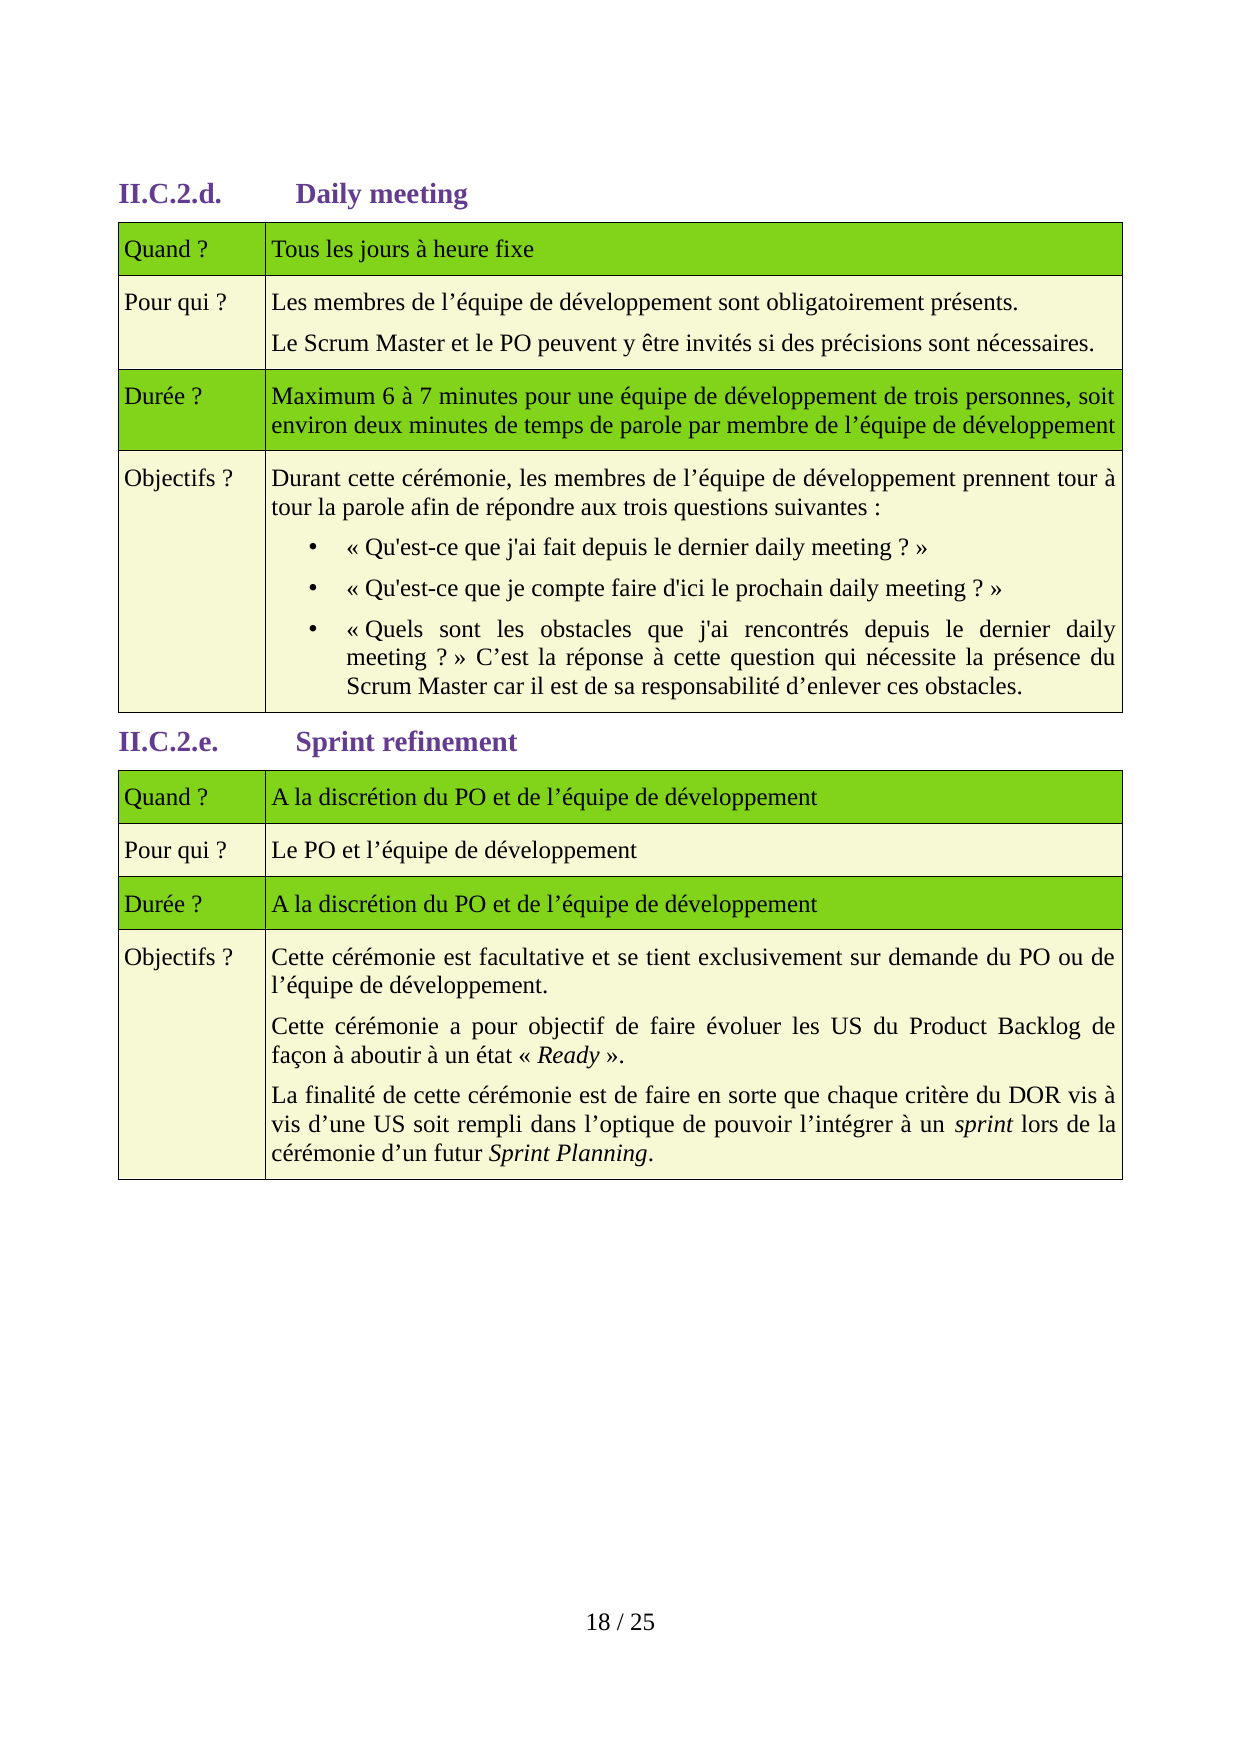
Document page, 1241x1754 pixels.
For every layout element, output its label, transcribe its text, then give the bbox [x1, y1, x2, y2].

table_cell Les membres de l’équipe de développement sont obligatoirement présents. Le Scrum Master et le PO peuvent y être invités si des précisions sont nécessaires. [266, 276, 1122, 368]
table_cell Pour qui ? [119, 276, 265, 368]
subtitle Sprint refinement [118, 724, 1122, 758]
subtitle Daily meeting [118, 176, 1122, 210]
table_cell Le PO et l’équipe de développement [266, 824, 1122, 876]
table_cell Pour qui ? [119, 824, 265, 876]
table_cell Cette cérémonie est facultative et se tient exclusivement sur demande du PO ou de l’équipe de développement. Cette cérémonie a pour objectif de faire évoluer les US du Product Backlog de façon à aboutir à un état « Ready ». La finalité de cette cérémonie est de faire en sorte que chaque critère du DOR vis à vis d’une US soit rempli dans l’optique de pouvoir l’intégrer à un sprint lors de la cérémonie d’un futur Sprint Planning. [266, 930, 1122, 1178]
table_header Quand ? [119, 771, 265, 823]
table_cell A la discrétion du PO et de l’équipe de développement [266, 877, 1122, 929]
table_cell Durée ? [119, 877, 265, 929]
table_cell Durant cette cérémonie, les membres de l’équipe de développement prennent tour à tour la parole afin de répondre aux trois questions suivantes : « Qu'est-ce que j'ai fait depuis le dernier daily meeting ? » « Qu'est-ce que je compte faire d'ici le prochain daily meeting ? » « Quels sont les obstacles que j'ai rencontrés depuis le dernier daily meeting ? » C’est la réponse à cette question qui nécessite la présence du Scrum Master car il est de sa responsabilité d’enlever ces obstacles. [266, 451, 1122, 712]
table_cell Durée ? [119, 370, 265, 450]
table_header Quand ? [119, 223, 265, 275]
table_cell Maximum 6 à 7 minutes pour une équipe de développement de trois personnes, soit environ deux minutes de temps de parole par membre de l’équipe de développement [266, 370, 1122, 450]
table_header Tous les jours à heure fixe [266, 223, 1122, 275]
table_header A la discrétion du PO et de l’équipe de développement [266, 771, 1122, 823]
table_cell Objectifs ? [119, 930, 265, 1178]
table_cell Objectifs ? [119, 451, 265, 712]
